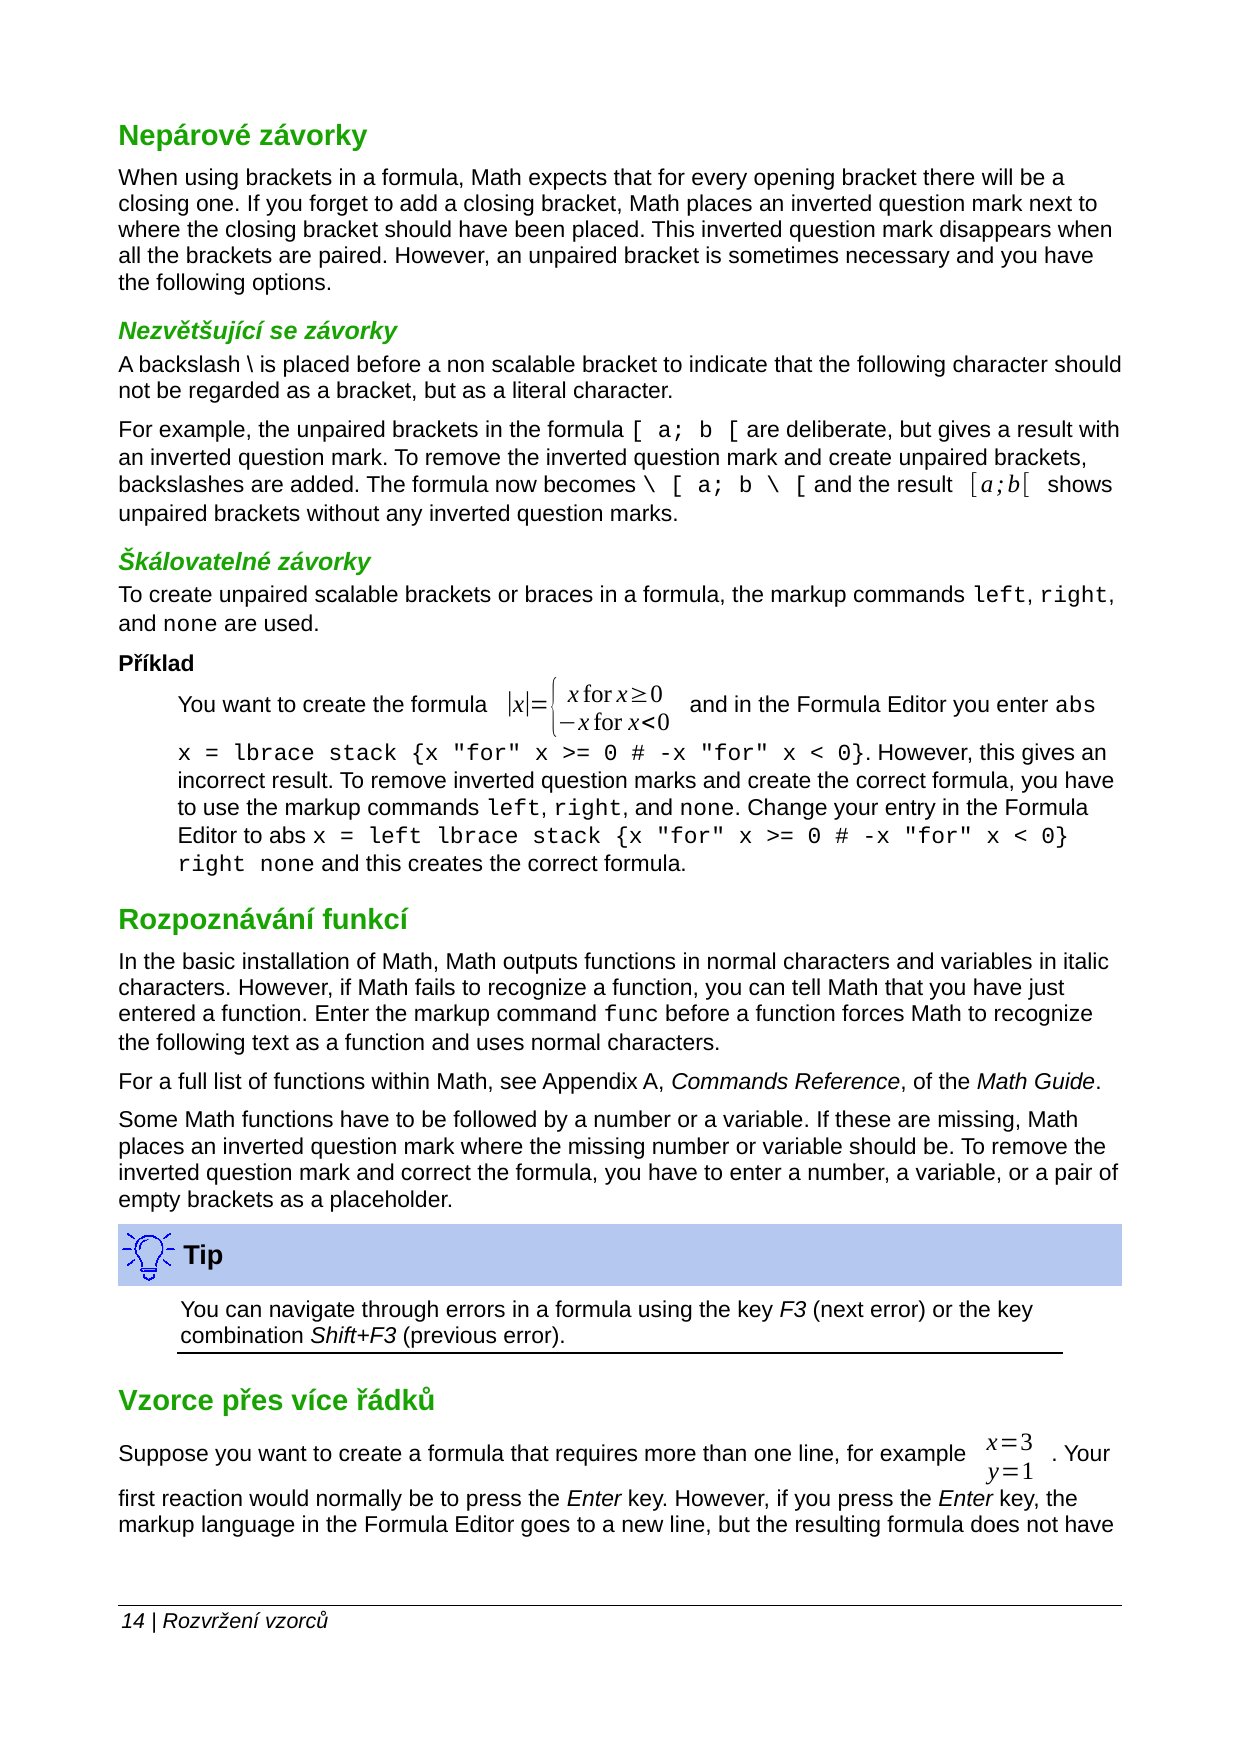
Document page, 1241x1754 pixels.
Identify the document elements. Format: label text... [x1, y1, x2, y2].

text For a full list of functions within Math, see Appendix A, Commands Reference, of the Math Guide. [118, 1068, 1122, 1094]
subtitle Nepárové závorky [118, 118, 1122, 152]
text To create unpaired scalable brackets or braces in a formula, the markup commands left, right, and none are used. [118, 581, 1122, 638]
text Suppose you want to create a formula that requires more than one line, for example. Your first reaction would normally be to press the Enter key. However, if you press the Enter key, the markup language in the Formula Editor goes to a new line, but the resulting formula does not have [118, 1429, 1122, 1538]
subtitle Vzorce přes více řádků [118, 1383, 1122, 1417]
subtitle Rozpoznávání funkcí [118, 902, 1122, 936]
text For example, the unpaired brackets in the formula [ a; b [ are deliberate, but gives a result with an inverted question mark. To remove the inverted question mark and create unpaired brackets, backslashes are added. The formula now becomes \ [ a; b \ [ and the resultshows unpaired brackets without any inverted question marks. [118, 416, 1122, 526]
text You can navigate through errors in a formula using the key F3 (next error) or the key combination Shift+F3 (previous error). [177, 1293, 1063, 1352]
text When using brackets in a formula, Math expects that for every opening bracket there will be a closing one. If you forget to add a closing bracket, Math places an inverted question mark next to where the closing bracket should have been placed. This inverted question mark disappears when all the brackets are paired. However, an unpaired bracket is sometimes necessary and you have the following options. [118, 163, 1122, 295]
subtitle Tip [118, 1224, 1122, 1286]
subtitle Nezvětšující se závorky [118, 316, 1122, 344]
text You want to create the formulaand in the Formula Editor you enter abs x = lbrace stack {x "for" x >= 0 # -x "for" x < 0}. However, this gives an incorrect result. To remove inverted question marks and create the correct formula, you have to use the markup commands left, right, and none. Change your entry in the Formula Editor to abs x = left lbrace stack {x "for" x >= 0 # -x "for" x < 0} right none and this creates the correct formula. [177, 677, 1122, 879]
picture [119, 1225, 179, 1285]
text Some Math functions have to be followed by a number or a variable. If these are missing, Math places an inverted question mark where the missing number or variable should be. To remove the inverted question mark and correct the formula, you have to enter a number, a variable, or a pair of empty brackets as a placeholder. [118, 1106, 1122, 1212]
text A backslash \ is placed before a non scalable bracket to indicate that the following character should not be regarded as a bracket, but as a literal character. [118, 351, 1122, 403]
subtitle Škálovatelné závorky [118, 547, 1122, 575]
text In the basic installation of Math, Math outputs functions in normal characters and variables in italic characters. However, if Math fails to recognize a function, you can tell Math that you have just entered a function. Enter the markup command func before a function forces Math to recognize the following text as a function and uses normal characters. [118, 948, 1122, 1055]
text Příklad [118, 650, 1122, 677]
